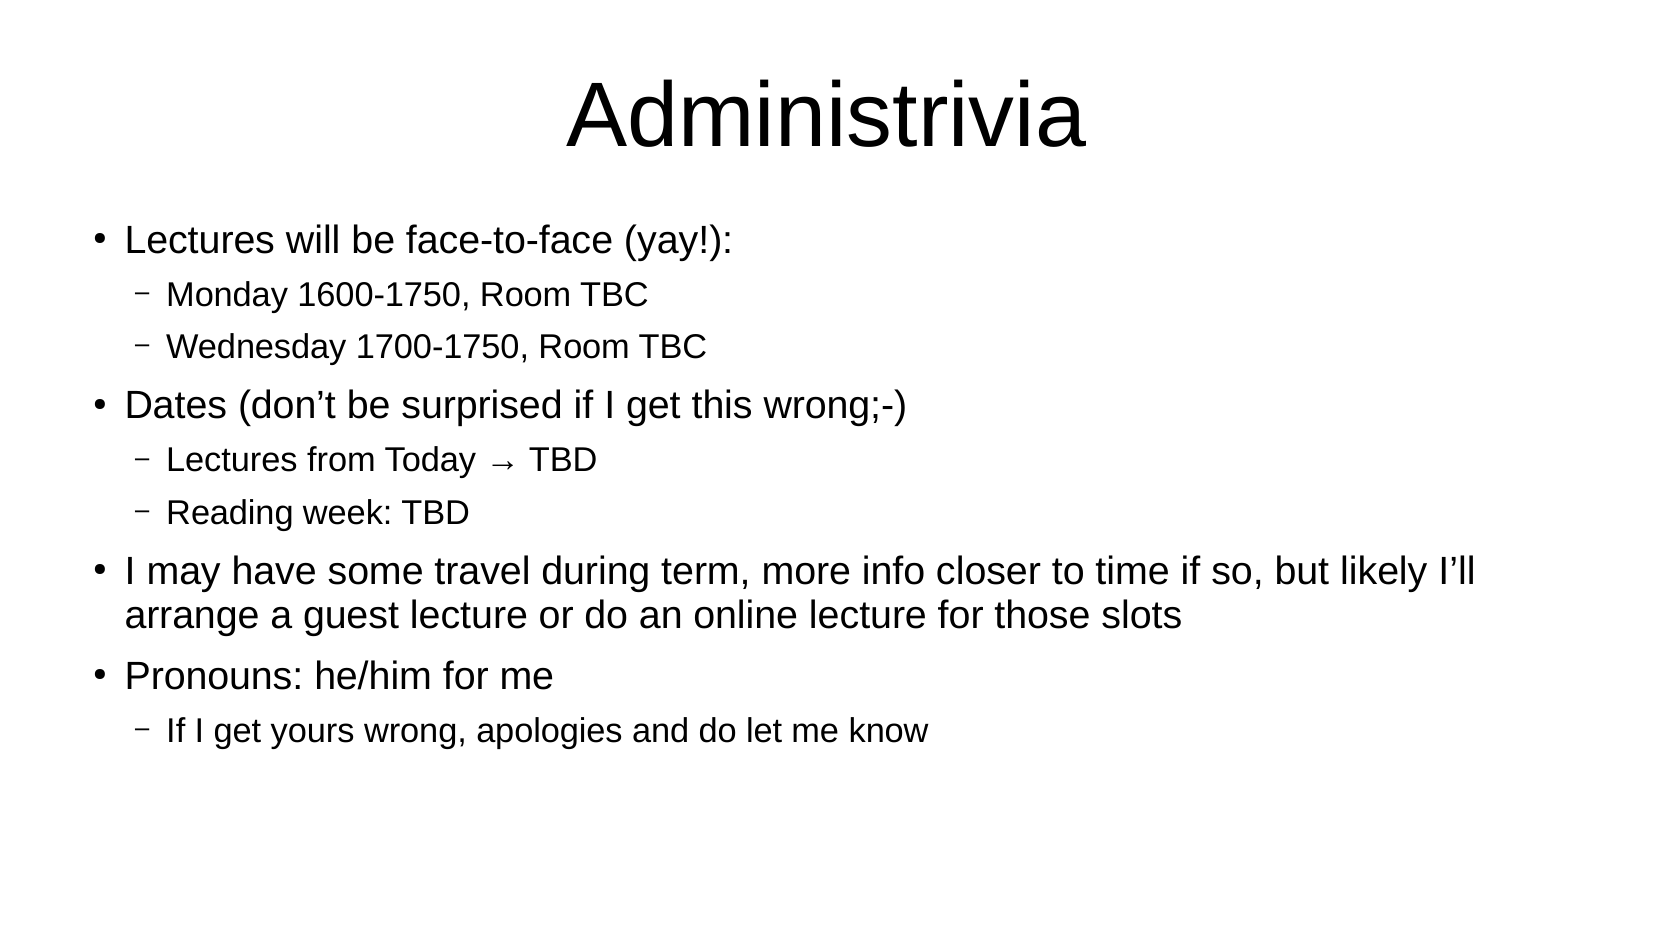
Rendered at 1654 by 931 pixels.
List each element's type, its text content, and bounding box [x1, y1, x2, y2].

title Administrivia [82, 37, 1571, 193]
list Lectures will be face-to-face (yay!): Monday 1600-1750, Room TBC Wednesday 1700-1750, Room TBC Dates (don’t be surprised if I get this wrong;-) Lectures from Today → TBD Reading week: TBD I may have some travel during term, more info closer to time if so, but likely I’ll arrange a guest lecture or do an online lecture for those slots Pronouns: he/him for me If I get yours wrong, apologies and do let me know [82, 217, 1571, 758]
